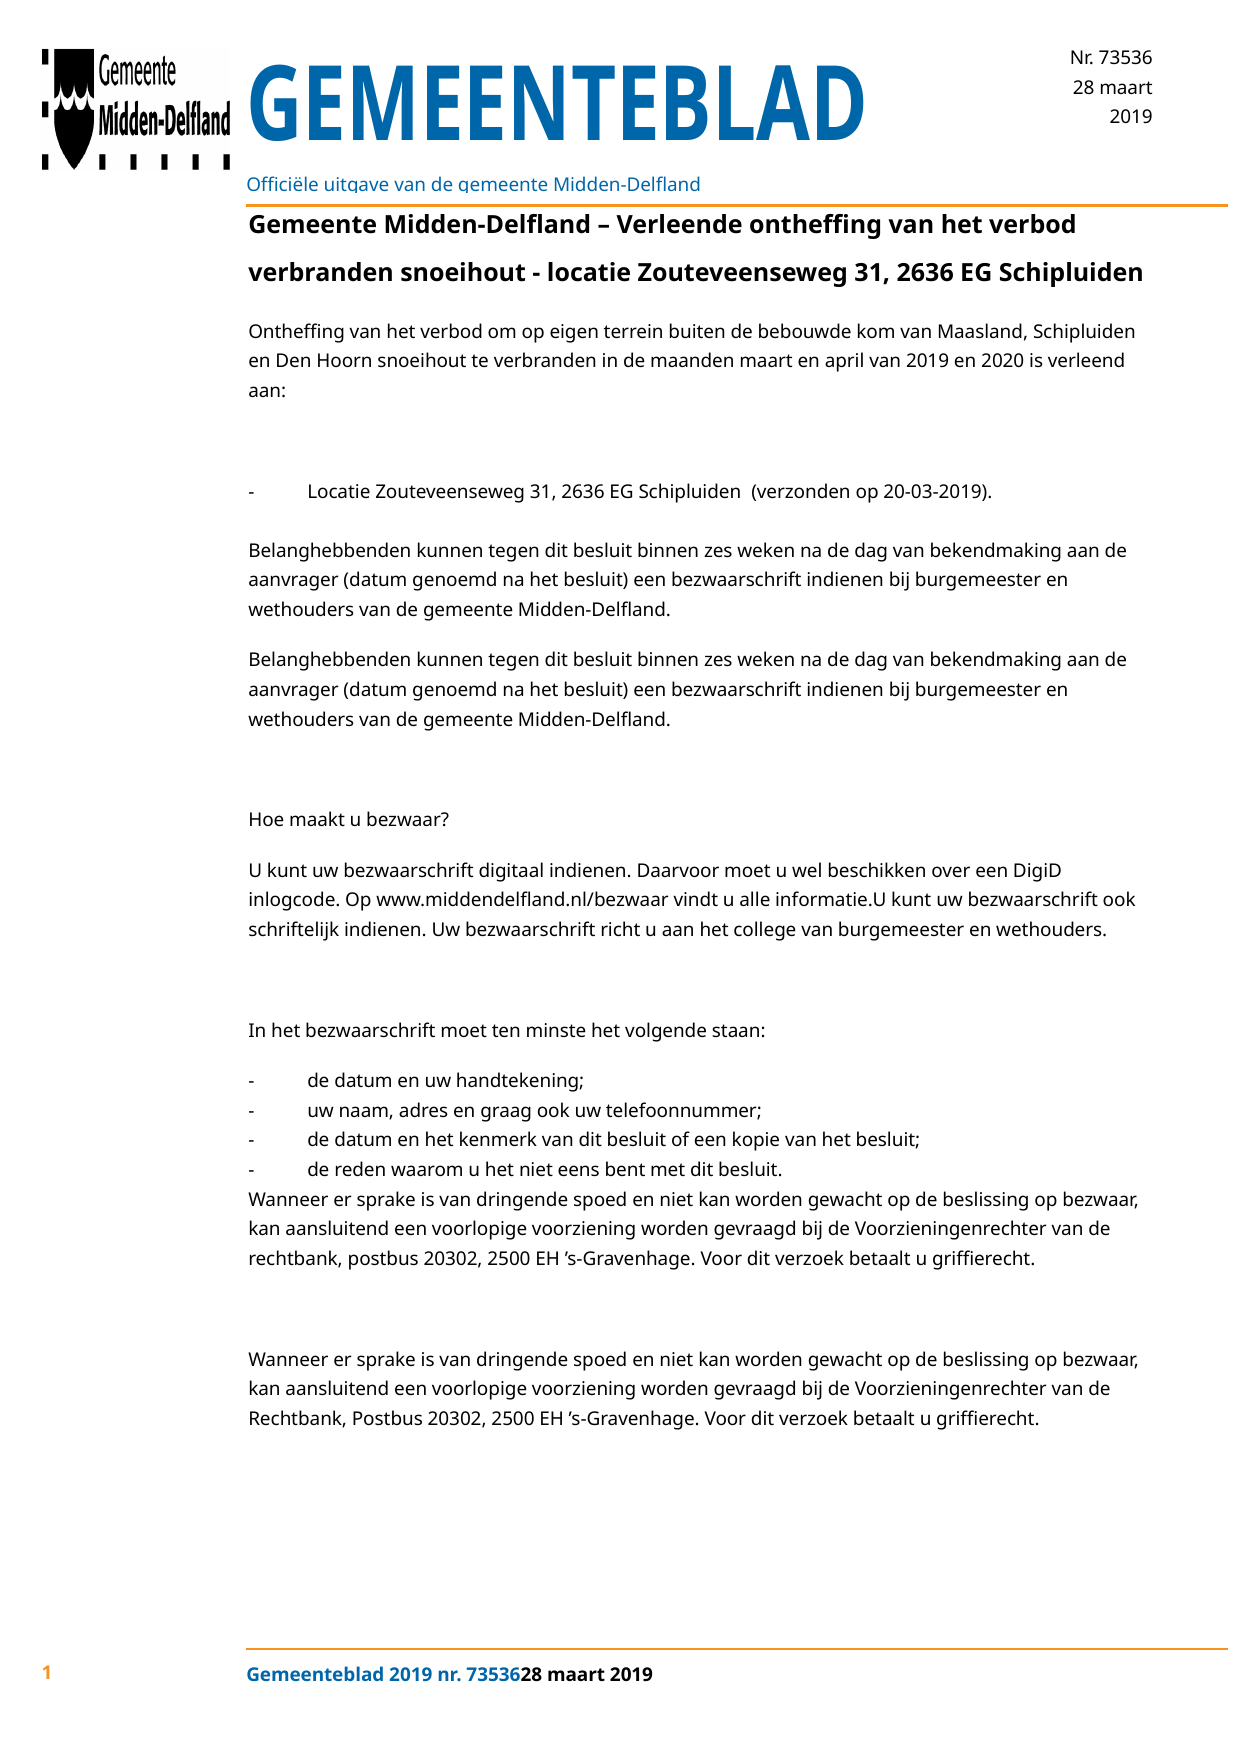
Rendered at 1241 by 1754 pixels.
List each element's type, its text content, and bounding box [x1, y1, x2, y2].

text Gemeente Midden-Delfland – Verleende ontheffing van het verbod verbranden snoeihout - locatie Zouteveenseweg 31, 2636 EG Schipluiden [248, 207, 1152, 288]
text Belanghebbenden kunnen tegen dit besluit binnen zes weken na de dag van bekendmaking aan de aanvrager (datum genoemd na het besluit) een bezwaarschrift indienen bij burgemeester en wethouders van de gemeente Midden-Delfland. [248, 647, 1152, 732]
picture [41, 47, 231, 172]
text Wanneer er sprake is van dringende spoed en niet kan worden gewacht op de beslissing op bezwaar, kan aansluitend een voorlopige voorziening worden gevraagd bij de Voorzieningenrechter van de Rechtbank, Postbus 20302, 2500 EH ’s-Gravenhage. Voor dit verzoek betaalt u griffierecht. [248, 1346, 1152, 1431]
text Belanghebbenden kunnen tegen dit besluit binnen zes weken na de dag van bekendmaking aan de aanvrager (datum genoemd na het besluit) een bezwaarschrift indienen bij burgemeester en wethouders van de gemeente Midden-Delfland. [248, 537, 1152, 622]
list de datum en het kenmerk van dit besluit of een kopie van het besluit; [248, 1127, 1152, 1152]
list de reden waarom u het niet eens bent met dit besluit. [248, 1156, 1152, 1182]
list Locatie Zouteveenseweg 31, 2636 EG Schipluiden (verzonden op 20-03-2019). [248, 478, 1152, 504]
text ​Wanneer er sprake is van dringende spoed en niet kan worden gewacht op de beslissing op bezwaar, kan aansluitend een voorlopige voorziening worden gevraagd bij de Voorzieningenrechter van de rechtbank, postbus 20302, 2500 EH ’s-Gravenhage. Voor dit verzoek betaalt u griffierecht. [248, 1186, 1152, 1271]
text U kunt uw bezwaarschrift digitaal indienen. Daarvoor moet u wel beschikken over een DigiD inlogcode. Op www.middendelfland.nl/bezwaar vindt u alle informatie.U kunt uw bezwaarschrift ook schriftelijk indienen. Uw bezwaarschrift richt u aan het college van burgemeester en wethouders. [248, 857, 1152, 942]
text Ontheffing van het verbod om op eigen terrein buiten de bebouwde kom van Maasland, Schipluiden en Den Hoorn snoeihout te verbranden in de maanden maart en april van 2019 en 2020 is verleend aan: [248, 318, 1152, 403]
text In het bezwaarschrift moet ten minste het volgende staan: [248, 1017, 1152, 1043]
list de datum en uw handtekening; [248, 1067, 1152, 1093]
list uw naam, adres en graag ook uw telefoonnummer; [248, 1097, 1152, 1123]
text Hoe maakt u bezwaar? [248, 807, 1152, 832]
text ​ [248, 756, 1152, 782]
